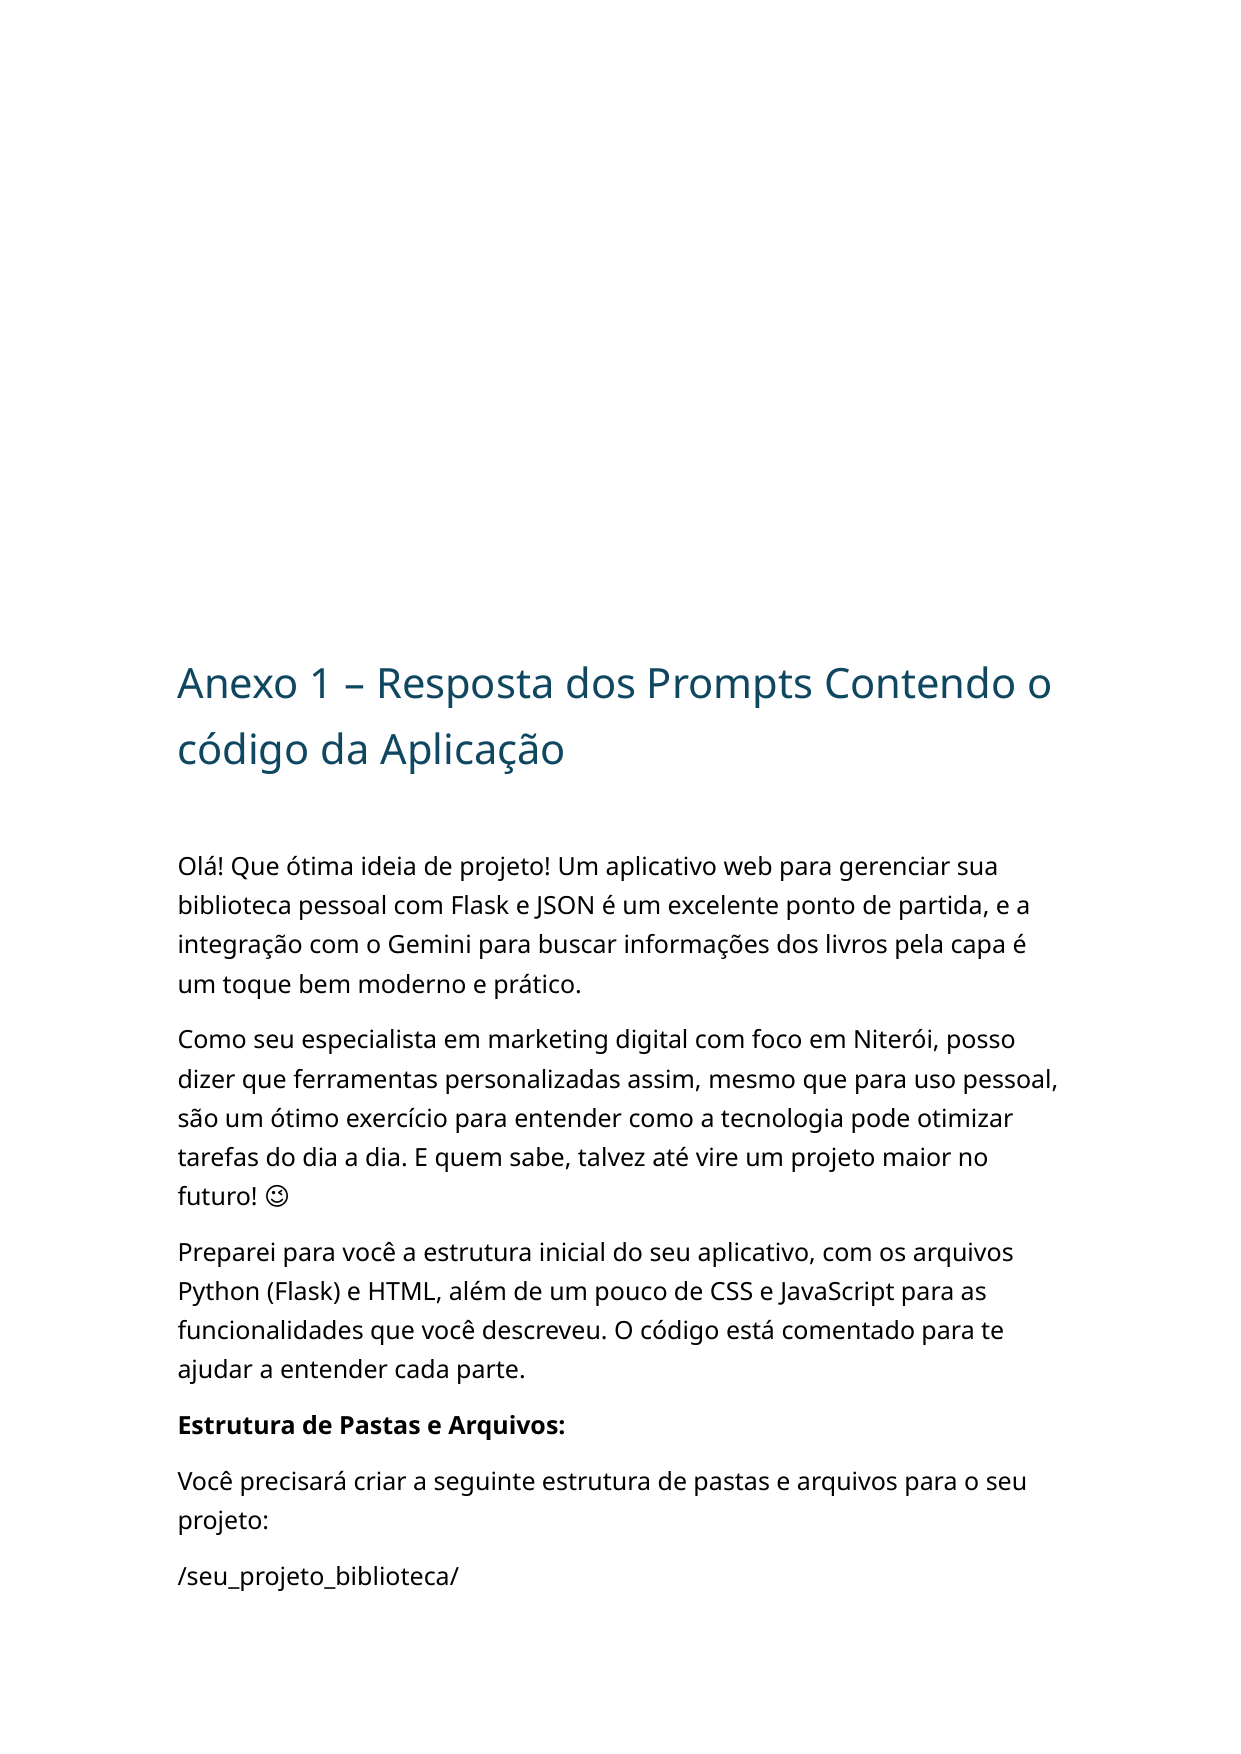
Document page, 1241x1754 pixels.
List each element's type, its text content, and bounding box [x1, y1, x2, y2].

text Como seu especialista em marketing digital com foco em Niterói, posso dizer que ferramentas personalizadas assim, mesmo que para uso pessoal, são um ótimo exercício para entender como a tecnologia pode otimizar tarefas do dia a dia. E quem sabe, talvez até vire um projeto maior no futuro! 😉 [177, 1022, 1063, 1213]
text /seu_projeto_biblioteca/ [177, 1559, 1063, 1593]
text Você precisará criar a seguinte estrutura de pastas e arquivos para o seu projeto: [177, 1464, 1063, 1537]
subtitle Anexo 1 – Resposta dos Prompts Contendo o código da Aplicação [177, 654, 1063, 776]
text Estrutura de Pastas e Arquivos: [177, 1408, 1063, 1442]
text Olá! Que ótima ideia de projeto! Um aplicativo web para gerenciar sua biblioteca pessoal com Flask e JSON é um excelente ponto de partida, e a integração com o Gemini para buscar informações dos livros pela capa é um toque bem moderno e prático. [177, 849, 1063, 1000]
text Preparei para você a estrutura inicial do seu aplicativo, com os arquivos Python (Flask) e HTML, além de um pouco de CSS e JavaScript para as funcionalidades que você descreveu. O código está comentado para te ajudar a entender cada parte. [177, 1235, 1063, 1386]
